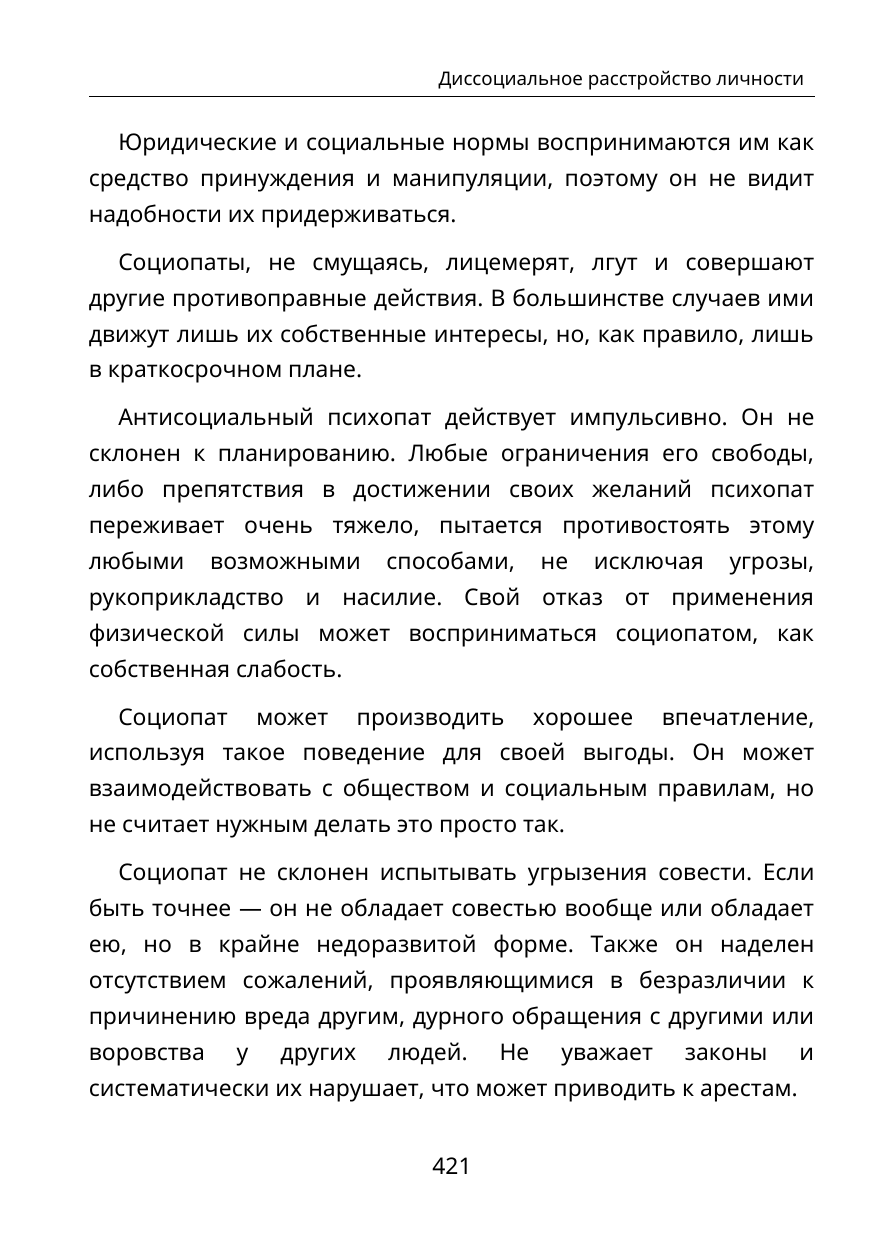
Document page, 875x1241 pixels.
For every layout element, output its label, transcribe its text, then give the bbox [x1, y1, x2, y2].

text Юридические и социальные нормы воспринимаются им как средство принуждения и манипуляции, поэтому он не видит надобности их придерживаться. [88, 126, 815, 229]
text Социопат не склонен испытывать угрызения совести. Если быть точнее — он не обладает совестью вообще или обладает ею, но в крайне недоразвитой форме. Также он наделен отсутствием сожалений, проявляющимися в безразличии к причинению вреда другим, дурного обращения с другими или воровства у других людей. Не уважает законы и систематически их нарушает, что может приводить к арестам. [88, 856, 815, 1103]
text Антисоциальный психопат действует импульсивно. Он не склонен к планированию. Любые ограничения его свободы, либо препятствия в достижении своих желаний психопат переживает очень тяжело, пытается противостоять этому любыми возможными способами, не исключая угрозы, рукоприкладство и насилие. Свой отказ от применения физической силы может восприниматься социопатом, как собственная слабость. [88, 401, 815, 684]
text Социопат может производить хорошее впечатление, используя такое поведение для своей выгоды. Он может взаимодействовать с обществом и социальным правилам, но не считает нужным делать это просто так. [88, 700, 815, 839]
text Социопаты, не смущаясь, лицемерят, лгут и совершают другие противоправные действия. В большинстве случаев ими движут лишь их собственные интересы, но, как правило, лишь в краткосрочном плане. [88, 246, 815, 385]
